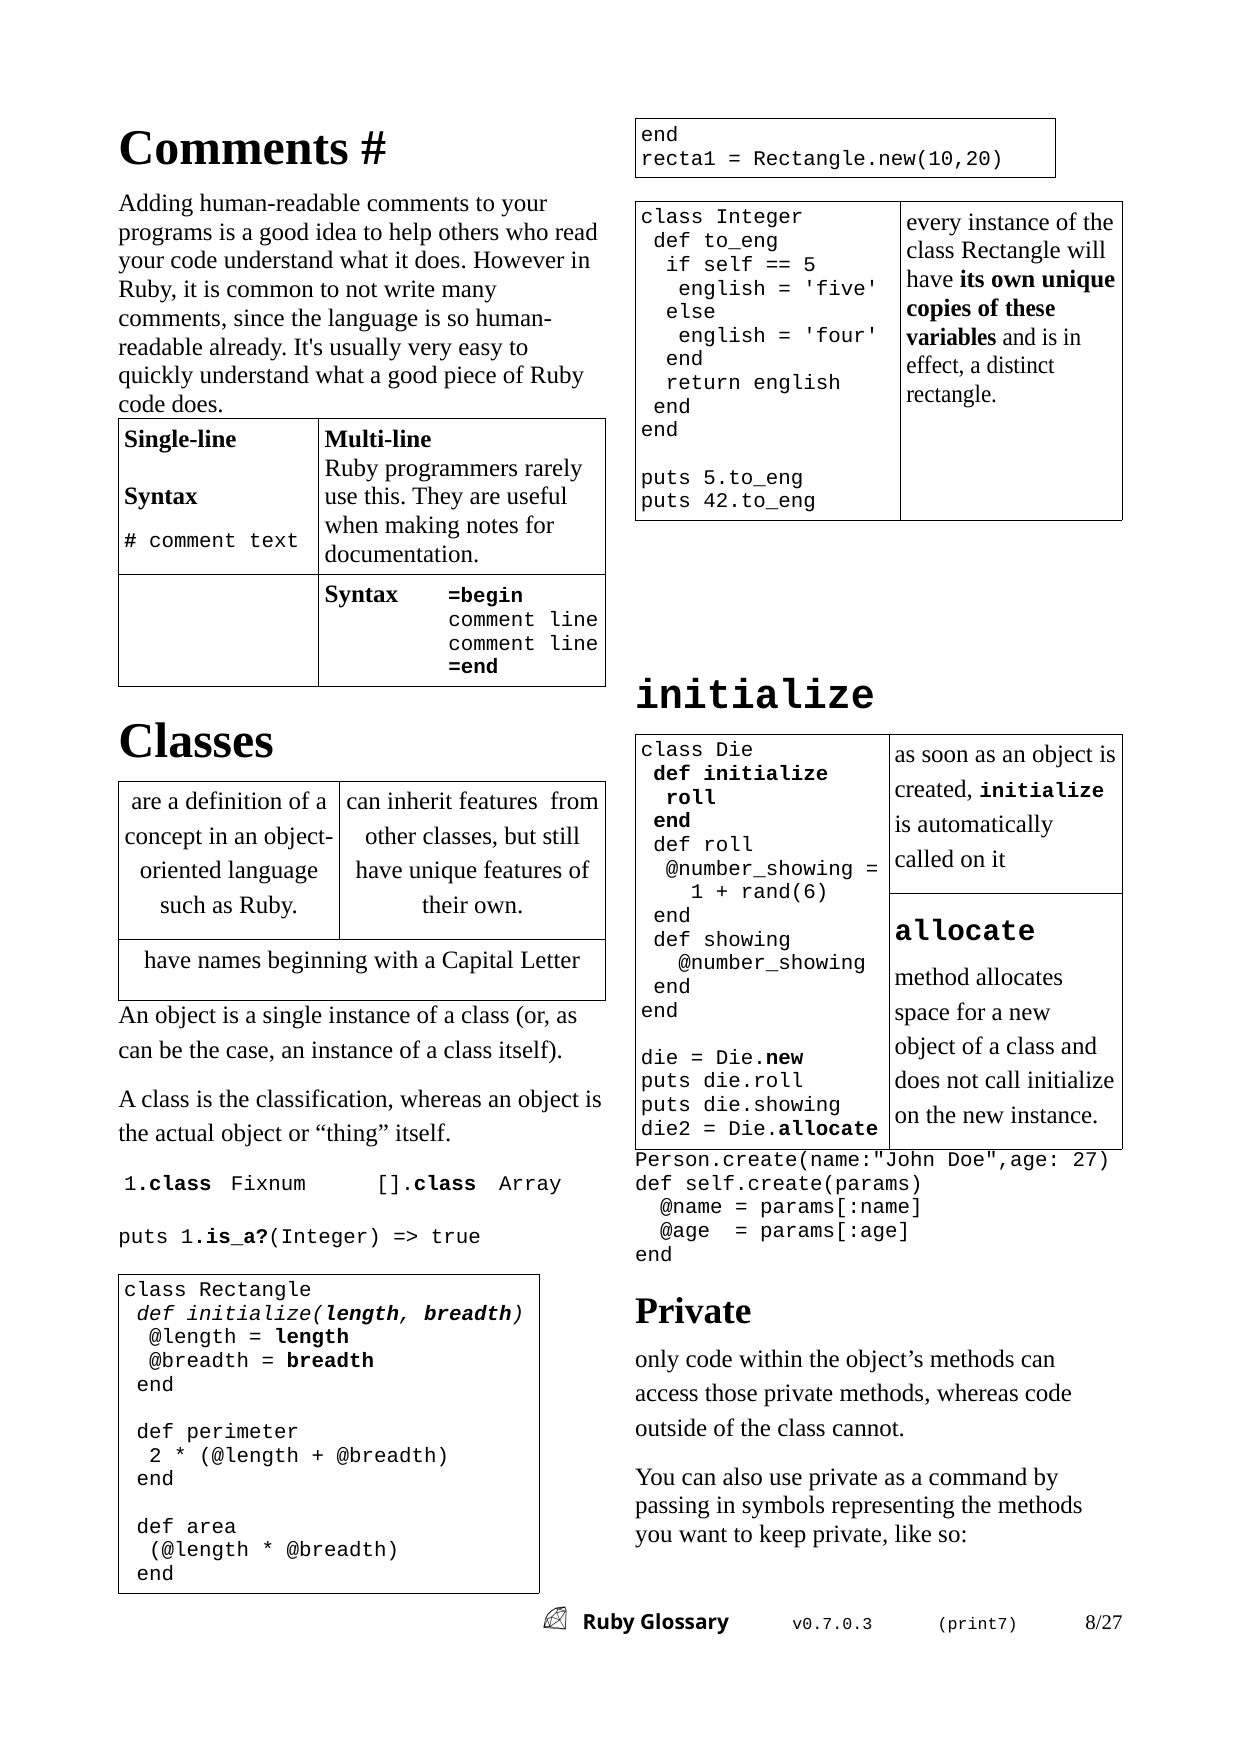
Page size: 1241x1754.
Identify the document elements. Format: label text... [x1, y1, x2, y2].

text @age = params[:age] [635, 1220, 1122, 1244]
table_cell [119, 575, 318, 686]
subtitle Comments # [118, 118, 605, 176]
table_header Array [493, 1168, 571, 1202]
text end [635, 1244, 1122, 1267]
text Adding human-readable comments to your programs is a good idea to help others who read your code understand what it does. However in Ruby, it is common to not write many comments, since the language is so human-readable already. It's usually very easy to quickly understand what a good piece of Ruby code does. [118, 188, 605, 418]
text A class is the classification, whereas an object is the actual object or “thing” itself. [118, 1084, 605, 1147]
table_header 1.class [118, 1168, 225, 1202]
picture [541, 1605, 567, 1630]
table_cell allocate method allocates space for a new object of a class and does not call initialize on the new instance. [890, 894, 1122, 1149]
table_header [].class [370, 1168, 493, 1202]
table_header class Integer def to_eng if self == 5 english = 'five' else english = 'four' end return english end end puts 5.to_eng puts 42.to_eng [636, 202, 900, 520]
subtitle initialize [635, 674, 1122, 721]
table_cell have names beginning with a Capital Letter [119, 940, 605, 1000]
table_header every instance of the class Rectangle will have its own unique copies of these variables and is in effect, a distinct rectangle. [901, 202, 1122, 520]
table_header as soon as an object is created, initialize is automatically called on it [890, 735, 1122, 893]
table_header Multi-line Ruby programmers rarely use this. They are useful when making notes for documentation. [319, 419, 605, 573]
table_header can inherit features from other classes, but still have unique features of their own. [340, 782, 605, 939]
text only code within the object’s methods can access those private methods, whereas code outside of the class cannot. [635, 1344, 1122, 1442]
table_header end recta1 = Rectangle.new(10,20) [636, 119, 1055, 177]
text def self.create(params) [635, 1173, 1122, 1196]
text puts 1.is_a?(Integer) => true [118, 1226, 605, 1250]
table_header Single-line Syntax # comment text [119, 419, 318, 573]
text You can also use private as a command by passing in symbols representing the methods you want to keep private, like so: [635, 1462, 1122, 1548]
table_header are a definition of a concept in an object-oriented language such as Ruby. [119, 782, 339, 939]
text @name = params[:name] [635, 1196, 1122, 1220]
table_cell Syntax =begin comment line comment line =end [319, 575, 605, 686]
table_header class Rectangle def initialize(length, breadth) @length = length @breadth = breadth end def perimeter 2 * (@length + @breadth) end def area (@length * @breadth) end [119, 1275, 539, 1592]
text An object is a single instance of a class (or, as can be the case, an instance of a class itself). [118, 1001, 605, 1063]
table_header class Die def initialize roll end def roll @number_showing = 1 + rand(6) end def showing @number_showing end end die = Die.new puts die.roll puts die.showing die2 = Die.allocate [636, 735, 889, 1149]
text Person.create(name:"John Doe",age: 27) [635, 1150, 1122, 1173]
table_header Fixnum [225, 1168, 370, 1202]
subtitle Classes [118, 711, 605, 768]
subtitle Private [635, 1288, 1122, 1331]
